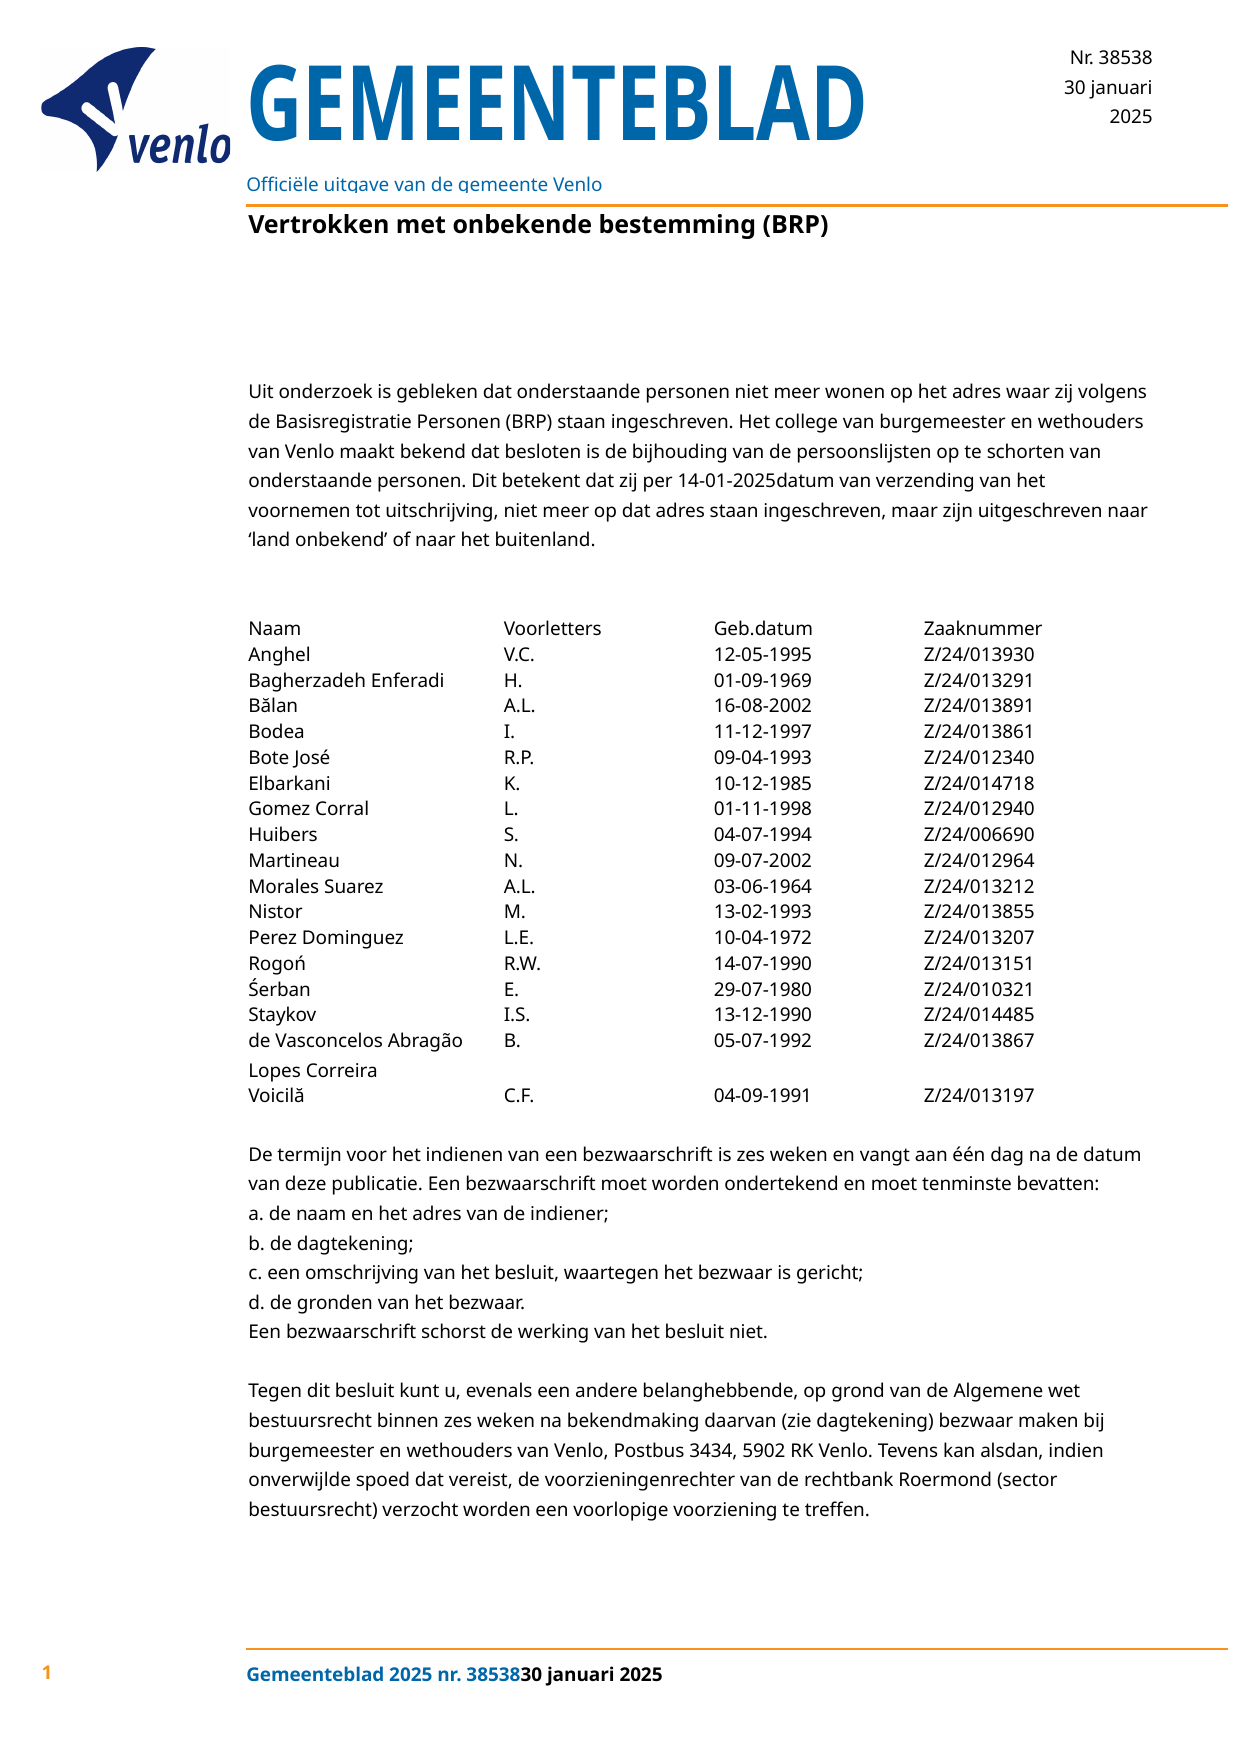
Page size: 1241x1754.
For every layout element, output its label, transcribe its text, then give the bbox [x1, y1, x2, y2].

table_cell Z/24/010321 [924, 976, 1152, 1001]
table_cell 05-07-1992 [714, 1027, 923, 1082]
table_cell 13-02-1993 [714, 899, 923, 924]
table_cell Z/24/013212 [924, 873, 1152, 898]
table_cell R.P. [504, 744, 713, 770]
table_cell 11-12-1997 [714, 719, 923, 744]
table_cell Z/24/013855 [924, 899, 1152, 924]
table_cell 10-04-1972 [714, 924, 923, 950]
text b. de dagtekening; [248, 1230, 1152, 1256]
table_cell H. [504, 667, 713, 693]
table_cell 03-06-1964 [714, 873, 923, 898]
table_cell Morales Suarez [248, 873, 503, 898]
table_cell de Vasconcelos Abragão Lopes Correira [248, 1027, 503, 1082]
table_cell I. [504, 719, 713, 744]
table_cell Z/24/012340 [924, 744, 1152, 770]
table_cell Gomez Corral [248, 796, 503, 821]
table_cell C.F. [504, 1083, 713, 1108]
table_cell Rogoń [248, 950, 503, 976]
table_cell A.L. [504, 873, 713, 898]
table_cell Elbarkani [248, 770, 503, 796]
table_cell I.S. [504, 1001, 713, 1027]
table_cell R.W. [504, 950, 713, 976]
table_cell Perez Dominguez [248, 924, 503, 950]
table_cell K. [504, 770, 713, 796]
table_cell N. [504, 847, 713, 873]
table_cell 10-12-1985 [714, 770, 923, 796]
text Uit onderzoek is gebleken dat onderstaande personen niet meer wonen op het adres waar zij volgens de Basisregistratie Personen (BRP) staan ingeschreven. Het college van burgemeester en wethouders van Venlo maakt bekend dat besloten is de bijhouding van de persoonslijsten op te schorten van onderstaande personen. Dit betekent dat zij per 14-01-2025datum van verzending van het voornemen tot uitschrijving, niet meer op dat adres staan ingeschreven, maar zijn uitgeschreven naar ‘land onbekend’ of naar het buitenland. [248, 379, 1152, 552]
table_cell 01-11-1998 [714, 796, 923, 821]
table_cell Huibers [248, 821, 503, 847]
text a. de naam en het adres van de indiener; [248, 1200, 1152, 1226]
table_cell Z/24/013291 [924, 667, 1152, 693]
table_cell Anghel [248, 641, 503, 667]
table_header Zaaknummer [924, 616, 1152, 641]
table_cell Z/24/013861 [924, 719, 1152, 744]
table_cell Voicilă [248, 1083, 503, 1108]
table_cell 13-12-1990 [714, 1001, 923, 1027]
text Tegen dit besluit kunt u, evenals een andere belanghebbende, op grond van de Algemene wet bestuursrecht binnen zes weken na bekendmaking daarvan (zie dagtekening) bezwaar maken bij burgemeester en wethouders van Venlo, Postbus 3434, 5902 RK Venlo. Tevens kan alsdan, indien onverwijlde spoed dat vereist, de voorzieningenrechter van de rechtbank Roermond (sector bestuursrecht) verzocht worden een voorlopige voorziening te treffen. [248, 1378, 1152, 1522]
table_cell 09-07-2002 [714, 847, 923, 873]
table_cell Bălan [248, 693, 503, 718]
table_cell Nistor [248, 899, 503, 924]
table_cell 09-04-1993 [714, 744, 923, 770]
table_cell Z/24/014718 [924, 770, 1152, 796]
table_cell 04-07-1994 [714, 821, 923, 847]
table_cell Z/24/012964 [924, 847, 1152, 873]
table_cell Z/24/006690 [924, 821, 1152, 847]
table_cell L. [504, 796, 713, 821]
table_cell 12-05-1995 [714, 641, 923, 667]
table_cell Z/24/013891 [924, 693, 1152, 718]
table_cell V.C. [504, 641, 713, 667]
picture [41, 47, 231, 172]
table_cell Bodea [248, 719, 503, 744]
table_header Geb.datum [714, 616, 923, 641]
table_cell 04-09-1991 [714, 1083, 923, 1108]
table_cell Z/24/014485 [924, 1001, 1152, 1027]
table_cell 14-07-1990 [714, 950, 923, 976]
table_cell B. [504, 1027, 713, 1082]
table_cell Staykov [248, 1001, 503, 1027]
table_cell Z/24/013207 [924, 924, 1152, 950]
table_header Naam [248, 616, 503, 641]
table_cell Z/24/013867 [924, 1027, 1152, 1082]
table_cell Z/24/013930 [924, 641, 1152, 667]
text Een bezwaarschrift schorst de werking van het besluit niet. [248, 1318, 1152, 1344]
text De termijn voor het indienen van een bezwaarschrift is zes weken en vangt aan één dag na de datum van deze publicatie. Een bezwaarschrift moet worden ondertekend en moet tenminste bevatten: [248, 1141, 1152, 1196]
table_cell Z/24/013151 [924, 950, 1152, 976]
table_cell M. [504, 899, 713, 924]
table_header Voorletters [504, 616, 713, 641]
table_cell 16-08-2002 [714, 693, 923, 718]
table_cell Z/24/013197 [924, 1083, 1152, 1108]
table_cell Śerban [248, 976, 503, 1001]
text c. een omschrijving van het besluit, waartegen het bezwaar is gericht; [248, 1259, 1152, 1285]
table_cell Bagherzadeh Enferadi [248, 667, 503, 693]
table_cell A.L. [504, 693, 713, 718]
table_cell Bote José [248, 744, 503, 770]
table_cell Martineau [248, 847, 503, 873]
table_cell Z/24/012940 [924, 796, 1152, 821]
table_cell E. [504, 976, 713, 1001]
text Vertrokken met onbekende bestemming (BRP) [248, 207, 1152, 241]
table_cell 01-09-1969 [714, 667, 923, 693]
text d. de gronden van het bezwaar. [248, 1289, 1152, 1315]
table_cell L.E. [504, 924, 713, 950]
table_cell 29-07-1980 [714, 976, 923, 1001]
table_cell S. [504, 821, 713, 847]
